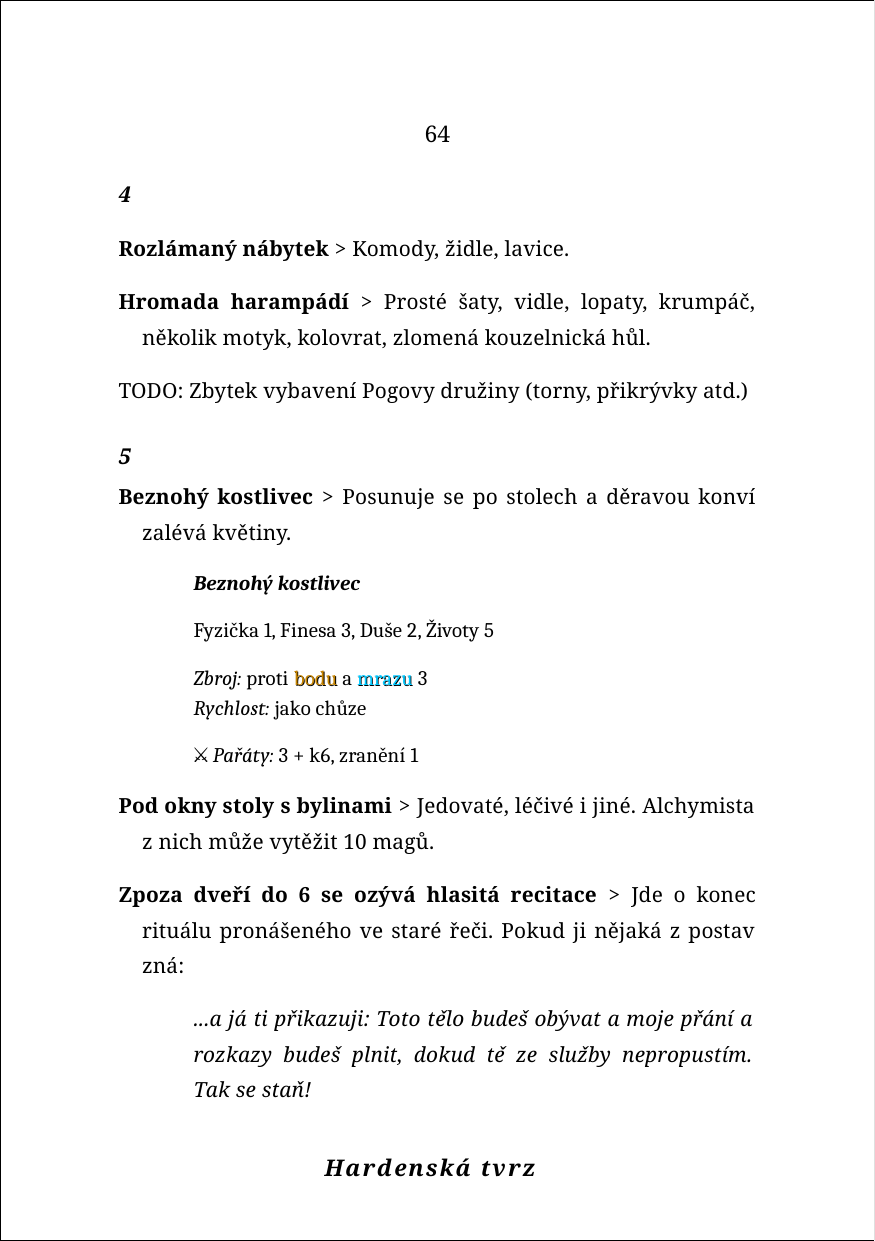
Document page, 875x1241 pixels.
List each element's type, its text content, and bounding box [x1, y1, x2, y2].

list Fyzička 1, Finesa 3, Duše 2, Životy 5 [156, 619, 756, 643]
text Rozlámaný nábytek > Komody, židle, lavice. [118, 234, 756, 262]
text Beznohý kostlivec > Posunuje se po stolech a děravou konví zalévá květiny. [118, 482, 756, 546]
list Rychlost: jako chůze [156, 696, 756, 720]
list Beznohý kostlivec [156, 571, 756, 595]
subtitle 5 [118, 441, 756, 471]
text 4 [118, 179, 756, 209]
text Zpoza dveří do 6 se ozývá hlasitá recitace > Jde o konec rituálu pronášeného ve staré řeči. Pokud ji nějaká z postav zná: [118, 880, 756, 980]
text Hromada harampádí > Prosté šaty, vidle, lopaty, krumpáč, několik motyk, kolovrat, zlomená kouzelnická hůl. [118, 287, 756, 351]
text TODO: Zbytek vybavení Pogovy družiny (torny, přikrývky atd.) [118, 376, 756, 404]
text Pod okny stoly s bylinami > Jedovaté, léčivé i jiné. Alchymista z nich může vytěžit 10 magů. [118, 791, 756, 855]
list Zbroj: proti bodu a⁠ mrazu 3 [156, 666, 756, 690]
list ...a já ti přikazuji: Toto tělo budeš obývat a moje přání a rozkazy budeš plnit, dokud tě ze služby nepropustím. Tak se staň! [156, 1004, 756, 1104]
list ⚔ Pařáty: 3 + k6, zranění 1 [156, 744, 756, 768]
